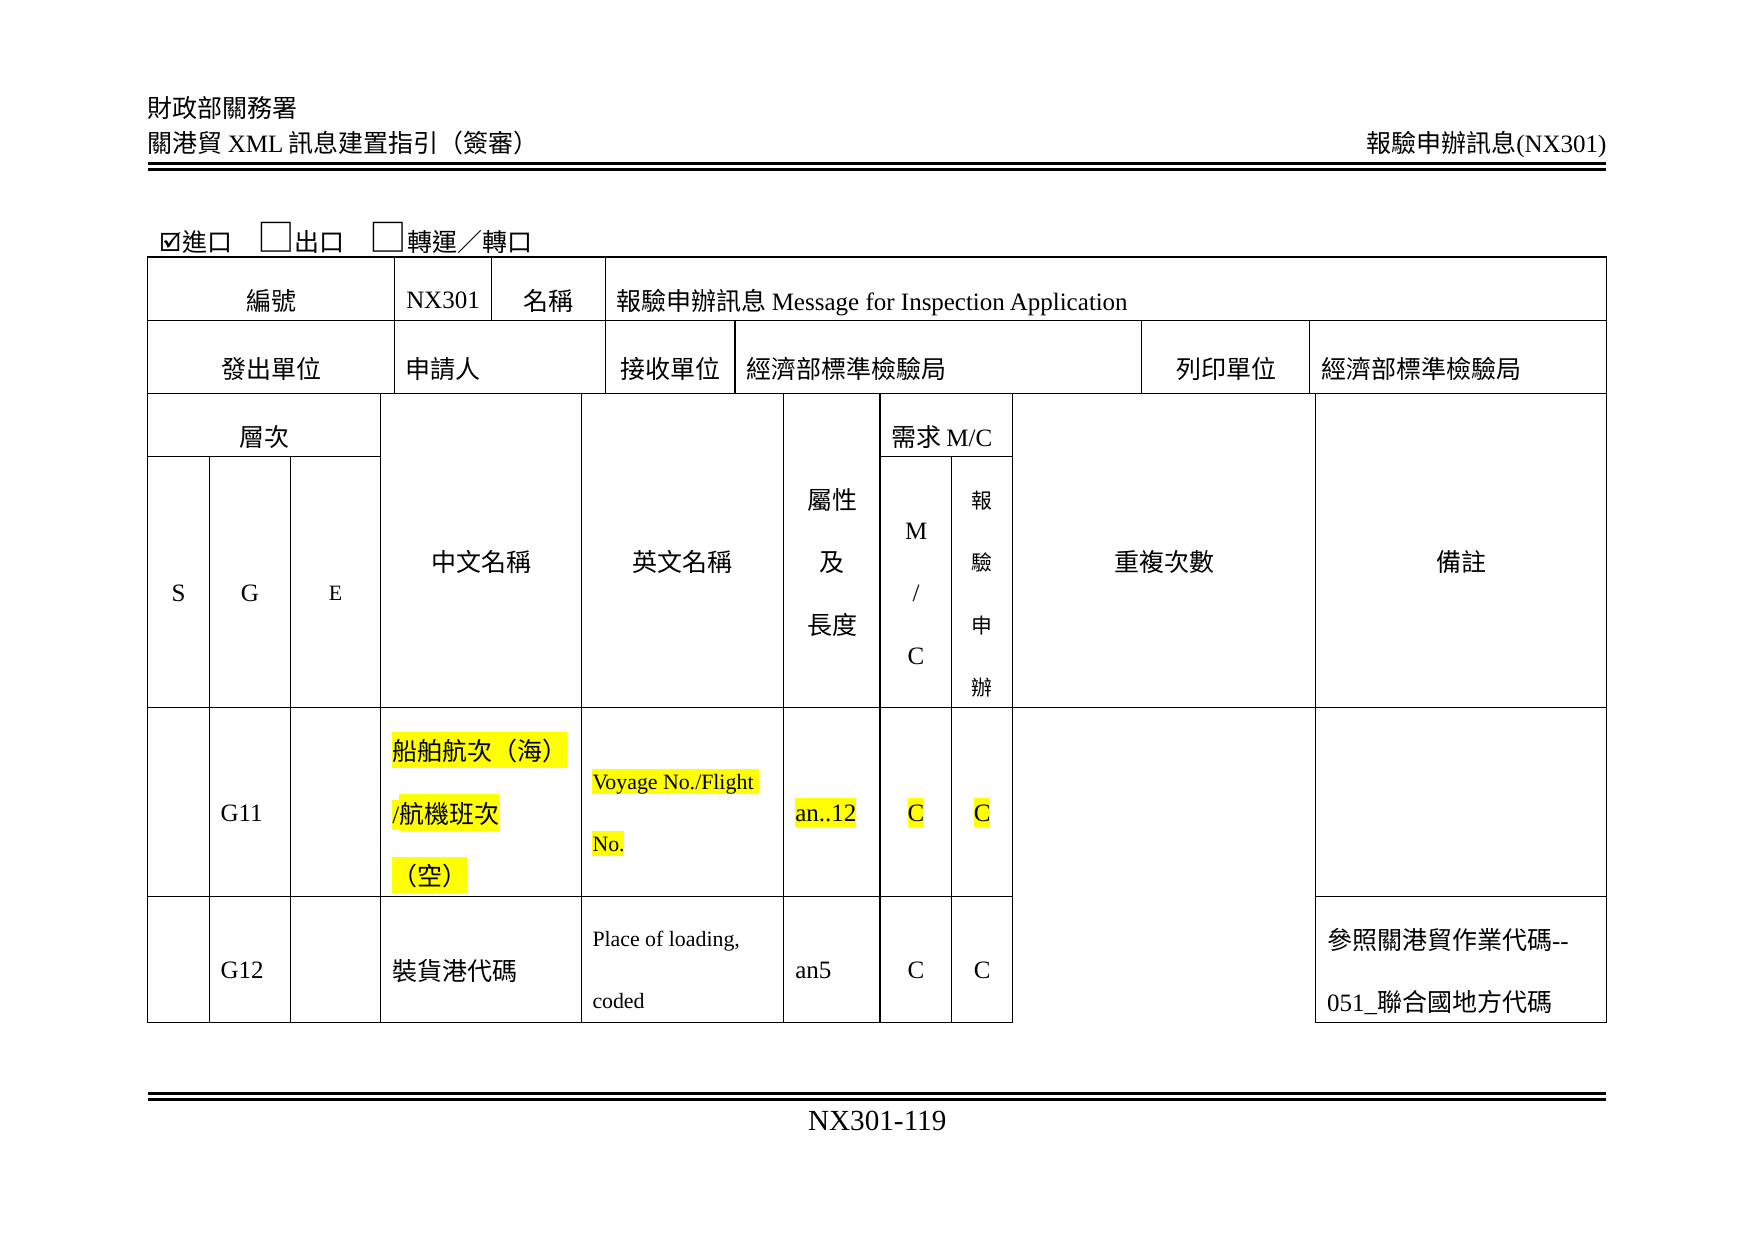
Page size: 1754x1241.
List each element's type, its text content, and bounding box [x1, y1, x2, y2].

table_cell G [210, 457, 290, 707]
table_cell [1240, 708, 1315, 896]
table_cell Voyage No./Flight No. [582, 708, 783, 896]
table_cell [1090, 708, 1144, 896]
table_cell 申請人 [395, 321, 605, 393]
table_cell [210, 708, 290, 896]
table_cell 裝貨港代碼 [381, 897, 581, 1022]
table_cell 層次 [148, 394, 380, 456]
table_cell [1144, 708, 1240, 896]
table_cell 發出單位 [148, 321, 394, 393]
table_cell [210, 897, 290, 1022]
table_cell 英文名稱 [582, 394, 783, 707]
table_cell 參照關港貿作業代碼--051_聯合國地方代碼 [1316, 897, 1606, 1022]
table_cell 中文名稱 [381, 394, 581, 707]
table_cell C [952, 897, 1012, 1022]
table_cell an5 [784, 897, 879, 1022]
table_cell 編號 [148, 258, 394, 320]
table_cell [1240, 896, 1315, 1022]
table_cell [148, 708, 209, 896]
table_cell [1013, 708, 1090, 896]
table_cell Place of loading, coded [582, 897, 783, 1022]
table_cell E [291, 457, 380, 707]
table_header 進口 □出口 □轉運／轉口 [148, 194, 1606, 256]
table_cell [1090, 896, 1144, 1022]
table_cell 列印單位 [1142, 321, 1309, 393]
table_cell 接收單位 [606, 321, 734, 393]
table_cell 重複次數 [1013, 394, 1315, 707]
table_cell C [952, 708, 1012, 896]
table_cell M / C [881, 457, 951, 707]
table_cell C [881, 708, 951, 896]
table_cell 報驗申辦 [952, 457, 1012, 707]
table_cell 名稱 [492, 258, 605, 320]
table_cell an..12 [784, 708, 879, 896]
table_cell 屬性 及 長度 [784, 394, 879, 707]
table_cell [291, 897, 380, 1022]
table_cell 需求M/C [881, 394, 1012, 456]
table_cell NX301 [395, 258, 491, 320]
table_cell [1013, 896, 1090, 1022]
table_cell 船舶航次（海）/航機班次（空） [381, 708, 581, 896]
table_cell C [881, 897, 951, 1022]
table_cell S [148, 457, 209, 707]
table_cell [1144, 896, 1240, 1022]
table_cell 經濟部標準檢驗局 [736, 321, 1141, 393]
table_cell 報驗申辦訊息Message for Inspection Application [606, 258, 1606, 320]
table_cell 經濟部標準檢驗局 [1310, 321, 1606, 393]
table_cell [1316, 708, 1606, 896]
table_cell 備註 [1316, 394, 1606, 707]
table_cell [148, 897, 209, 1022]
table_cell [291, 708, 380, 896]
